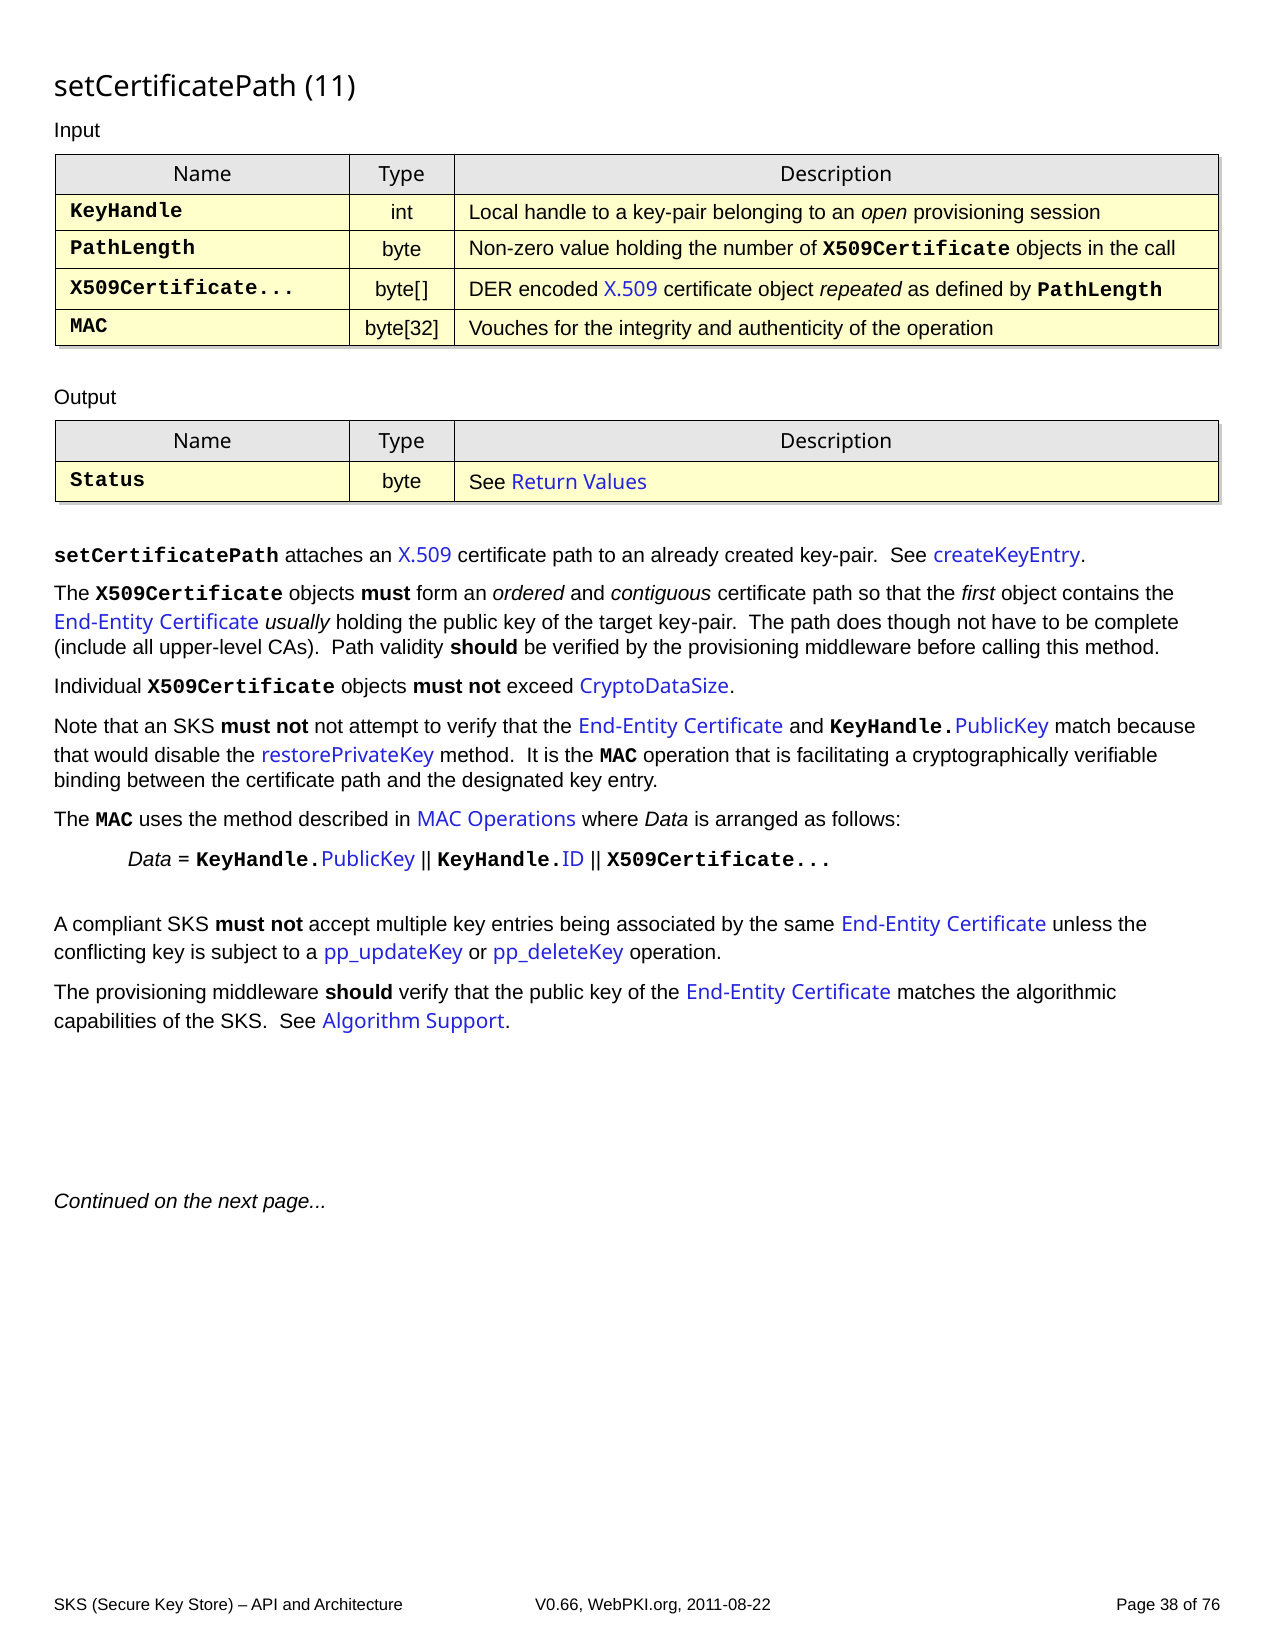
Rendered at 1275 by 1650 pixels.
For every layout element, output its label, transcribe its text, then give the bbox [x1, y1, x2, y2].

text The X509Certificate objects must form an ordered and contiguous certificate path so that the first object contains the End-Entity Certificate usually holding the public key of the target key‑pair. The path does though not have to be complete (include all upper-level CAs). Path validity should be verified by the provisioning middleware before calling this method. [54, 581, 1221, 659]
table_header Type [350, 155, 454, 194]
table_cell MAC [56, 310, 349, 345]
table_cell Local handle to a key-pair belonging to an open provisioning session [455, 195, 1218, 230]
text Output [54, 385, 1221, 409]
table_cell DER encoded X.509 certificate object repeated as defined by PathLength‪‫‬‭‪‏‪‏‎ [455, 269, 1218, 309]
text Input [54, 118, 1221, 142]
table_cell Vouches for the integrity and authenticity of the operation [455, 310, 1218, 345]
text Note that an SKS must not not attempt to verify that the End-Entity Certificate and KeyHandle.PublicKey match because that would disable the restorePrivateKey method. It is the MAC operation that is facilitating a cryptographically verifiable binding between the certificate path and the designated key entry. [54, 711, 1221, 792]
table_cell KeyHandle [56, 195, 349, 230]
table_cell Non-zero value holding the number of X509Certificate objects in the call [455, 231, 1218, 268]
text The provisioning middleware should verify that the public key of the End-Entity Certificate matches the algorithmic capabilities of the SKS. See Algorithm Support. [54, 977, 1221, 1034]
text The MAC uses the method described in MAC Operations where Data is arranged as follows: [54, 804, 1221, 833]
subtitle setCertificatePath (11) [54, 66, 1221, 105]
table_cell byte⁮[ ] [350, 269, 454, 309]
text Individual X509Certificate objects must not exceed CryptoDataSize. [54, 671, 1221, 699]
table_header Description [455, 155, 1218, 194]
table_cell int [350, 195, 454, 230]
text Data = KeyHandle.PublicKey || KeyHandle.ID || X509Certificate... [54, 844, 1221, 873]
table_cell X509Certificate... [56, 269, 349, 309]
table_header Name [56, 155, 349, 194]
table_cell Status [56, 462, 349, 501]
table_header Description [455, 421, 1218, 461]
text Continued on the next page... [54, 1189, 1221, 1213]
text A compliant SKS must not accept multiple key entries being associated by the same End-Entity Certificate unless the conflicting key is subject to a pp_updateKey or pp_deleteKey operation. [54, 909, 1221, 966]
table_header Type [350, 421, 454, 461]
table_cell See Return Values [455, 462, 1218, 501]
table_cell byte [350, 462, 454, 501]
table_cell byte [350, 231, 454, 268]
text setCertificatePath attaches an X.509 certificate path to an already created key-pair. See createKeyEntry. [54, 541, 1221, 569]
table_cell PathLength [56, 231, 349, 268]
table_header Name [56, 421, 349, 461]
table_cell byte⁮[32] [350, 310, 454, 345]
